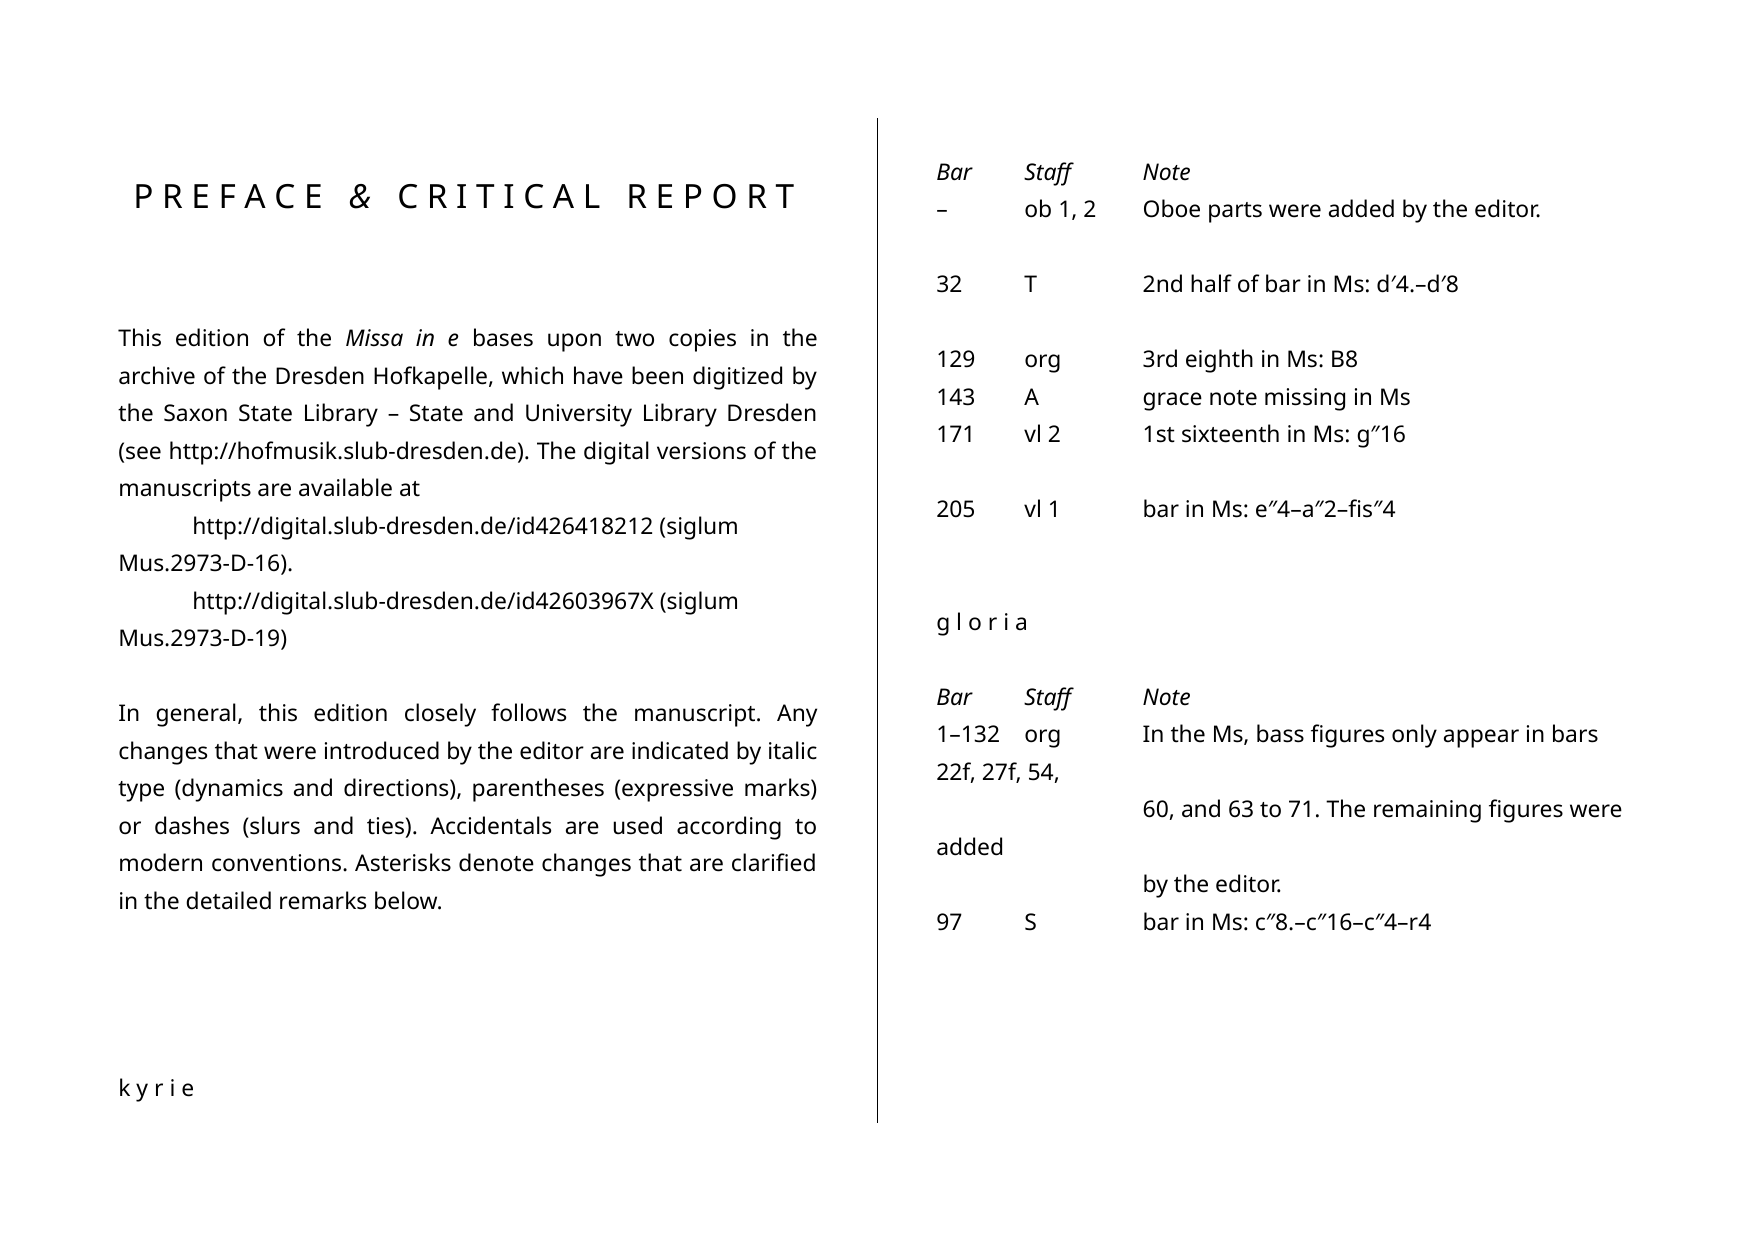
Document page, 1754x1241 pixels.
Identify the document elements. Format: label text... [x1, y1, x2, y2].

text http://digital.slub-dresden.de/id426418212 (siglum Mus.2973-D-16). http://digital.slub-dresden.de/id42603967X (siglum Mus.2973-D-19) [118, 510, 818, 654]
text P R E F A C E & C R I T I C A L R E P O R T [118, 173, 818, 218]
text In general, this edition closely follows the manuscript. Any changes that were introduced by the editor are indicated by italic type (dynamics and directions), parentheses (expressive marks) or dashes (slurs and ties). Accidentals are used according to modern conventions. Asterisks denote changes that are clarified in the detailed remarks below. [118, 697, 818, 916]
text Bar Staff Note 1–132 org In the Ms, bass figures only appear in bars 22f, 27f, 54, 60, and 63 to 71. The remaining figures were added by the editor. 97 S bar in Ms: c″8.–c″16–c″4–r4 [936, 681, 1636, 1087]
text Bar Staff Note – ob 1, 2 Oboe parts were added by the editor. 32 T 2nd half of bar in Ms: d′4.–d′8 129 org 3rd eighth in Ms: B8 143 A grace note missing in Ms 171 vl 2 1st sixteenth in Ms: g″16 205 vl 1 bar in Ms: e″4–a″2–fis″4 g l o r i a [936, 156, 1636, 637]
text This edition of the Missa in e bases upon two copies in the archive of the Dresden Hofkapelle, which have been digitized by the Saxon State Library – State and University Library Dresden (see http://hofmusik.slub-dresden.de). The digital versions of the manuscripts are available at [118, 322, 818, 504]
text k y r i e [118, 1072, 818, 1104]
